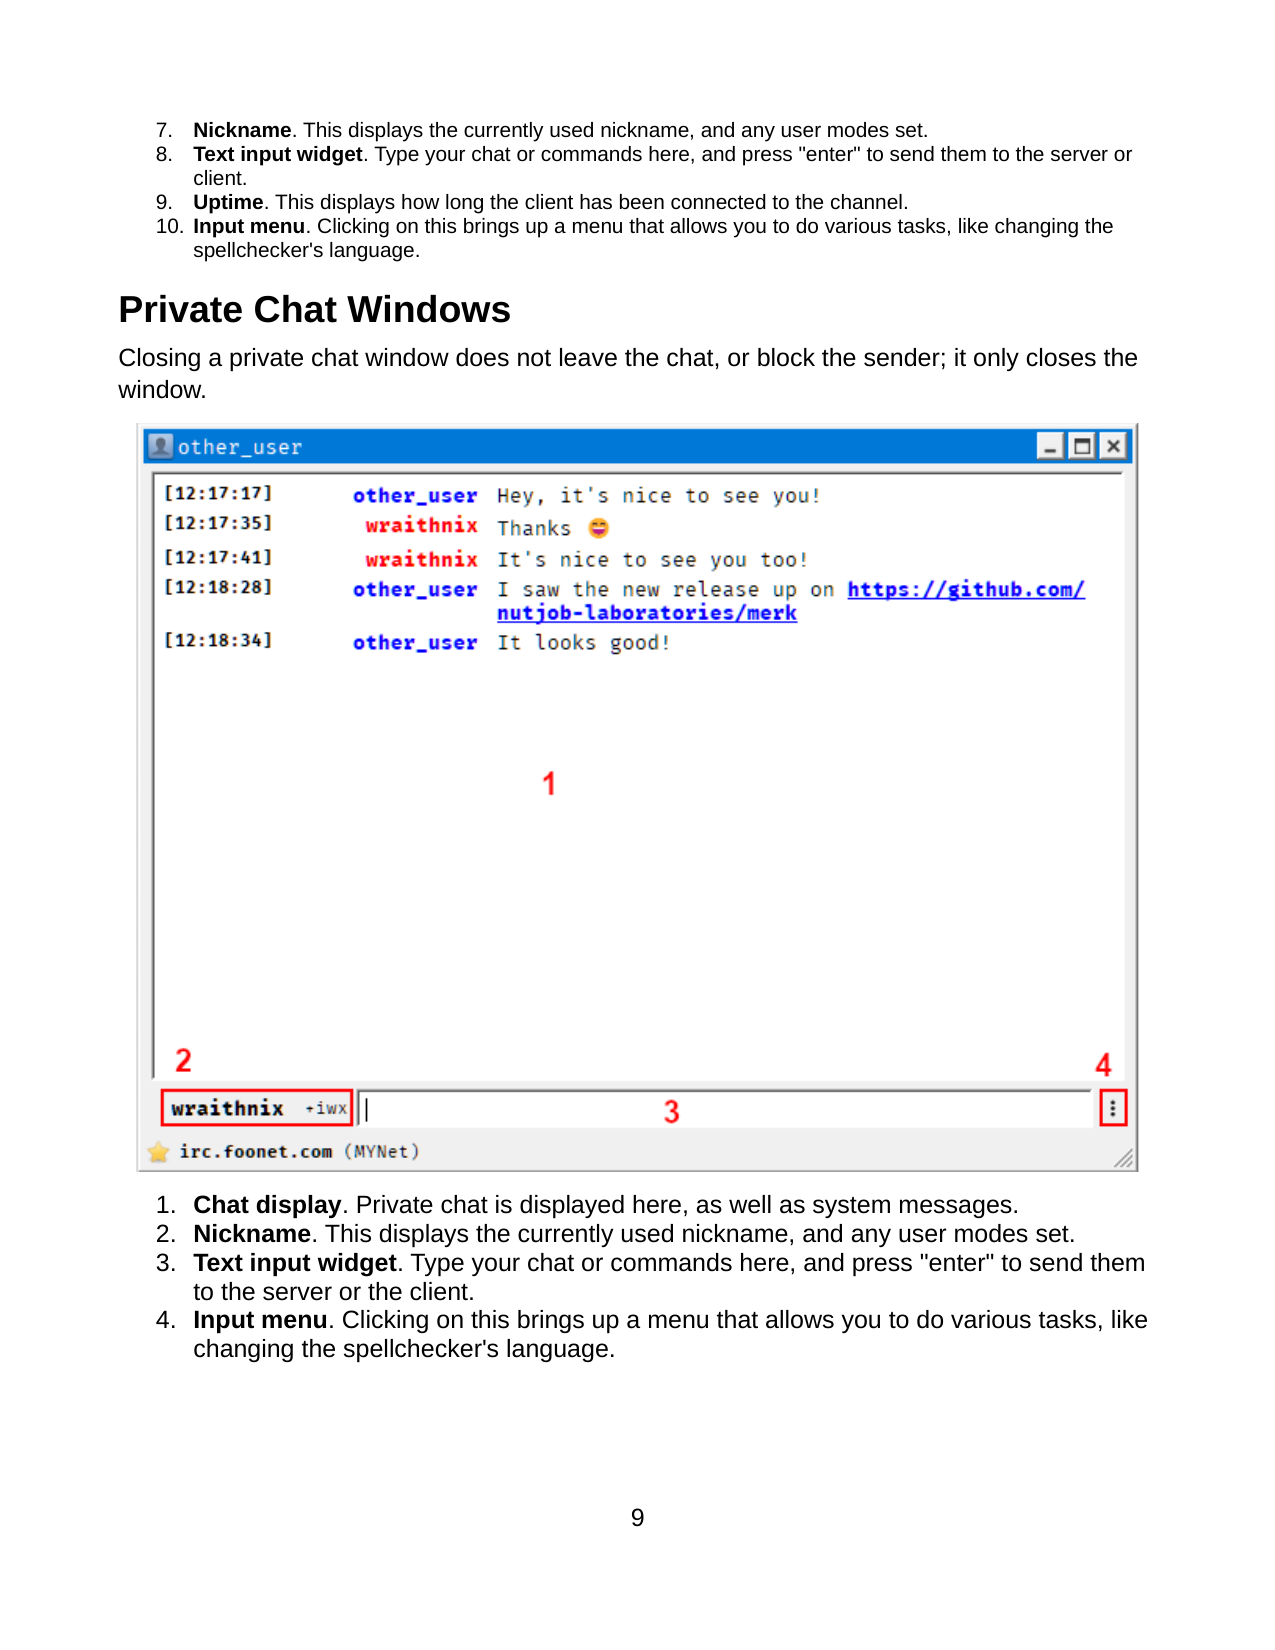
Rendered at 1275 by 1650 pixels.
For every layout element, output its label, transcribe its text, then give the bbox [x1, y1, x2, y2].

list Chat display. Private chat is displayed here, as well as system messages. [156, 1191, 1157, 1219]
picture [136, 423, 1139, 1172]
list Nickname. This displays the currently used nickname, and any user modes set. [156, 1219, 1157, 1248]
text Closing a private chat window does not leave the chat, or block the sender; it only closes the window. [118, 342, 1157, 404]
list Uptime. This displays how long the client has been connected to the channel. [156, 190, 1157, 214]
list Text input widget. Type your chat or commands here, and press "enter" to send them to the server or the client. [156, 1248, 1157, 1306]
list Text input widget. Type your chat or commands here, and press "enter" to send them to the server or client. [156, 142, 1157, 190]
subtitle Private Chat Windows [118, 287, 1157, 330]
list Input menu. Clicking on this brings up a menu that allows you to do various tasks, like changing the spellchecker's language. [156, 214, 1157, 262]
list Nickname. This displays the currently used nickname, and any user modes set. [156, 118, 1157, 142]
list Input menu. Clicking on this brings up a menu that allows you to do various tasks, like changing the spellchecker's language. [156, 1306, 1157, 1363]
